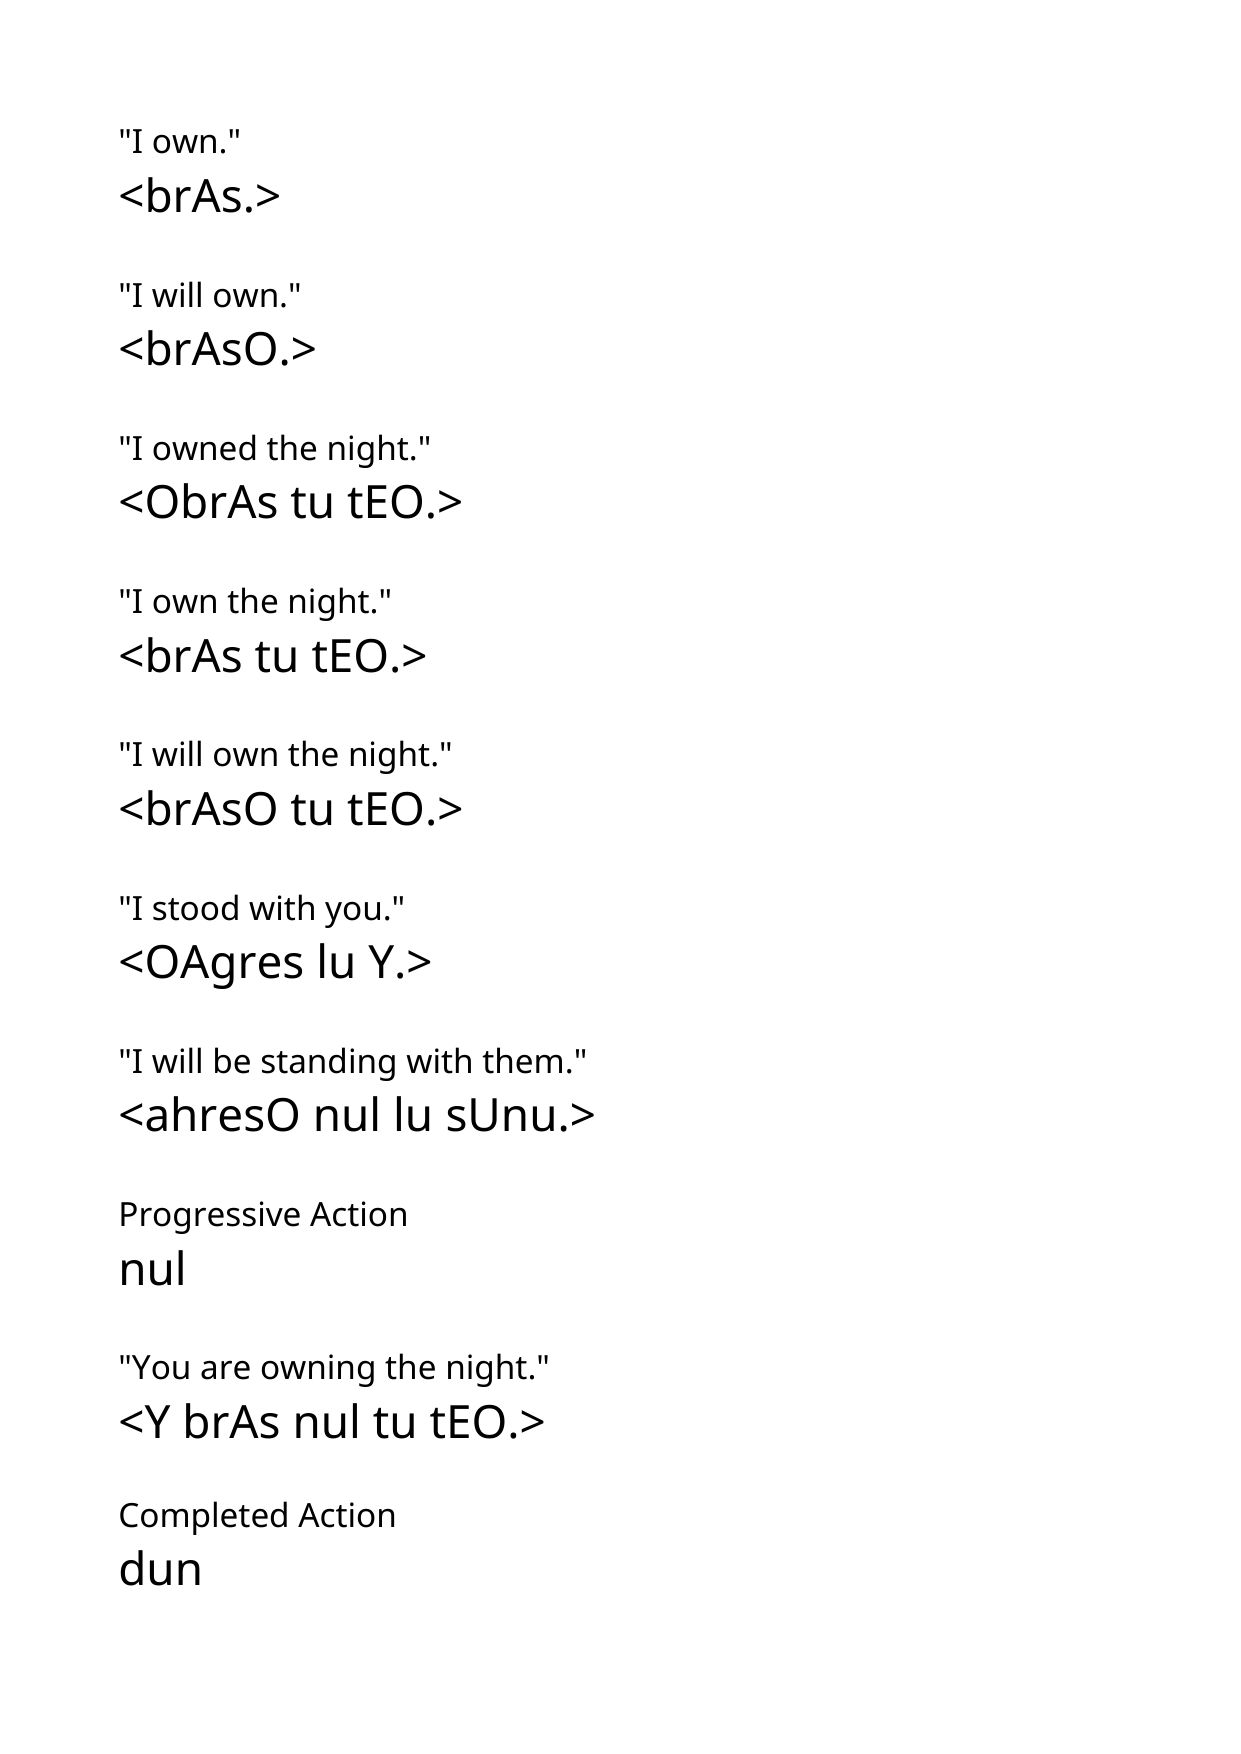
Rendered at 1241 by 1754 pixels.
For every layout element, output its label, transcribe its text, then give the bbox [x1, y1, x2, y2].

text <ObrAs tu tEO.> [118, 470, 1122, 532]
text <brAsO tu tEO.> [118, 776, 1122, 839]
text dun [118, 1537, 1122, 1599]
text "I own." [118, 118, 1122, 163]
text "I will own the night." [118, 731, 1122, 776]
text <ahresO nul lu sUnu.> [118, 1083, 1122, 1145]
text "I stood with you." [118, 884, 1122, 930]
text <Y brAs nul tu tEO.> [118, 1389, 1122, 1491]
text <OAgres lu Y.> [118, 930, 1122, 992]
text <brAsO.> [118, 317, 1122, 379]
text Completed Action [118, 1491, 1122, 1537]
text "I owned the night." [118, 424, 1122, 470]
text Progressive Action [118, 1191, 1122, 1236]
text <brAs tu tEO.> [118, 623, 1122, 686]
text <brAs.> [118, 163, 1122, 226]
text "You are owning the night." [118, 1344, 1122, 1389]
text "I will be standing with them." [118, 1037, 1122, 1083]
text "I will own." [118, 271, 1122, 317]
text nul [118, 1236, 1122, 1298]
text "I own the night." [118, 578, 1122, 623]
